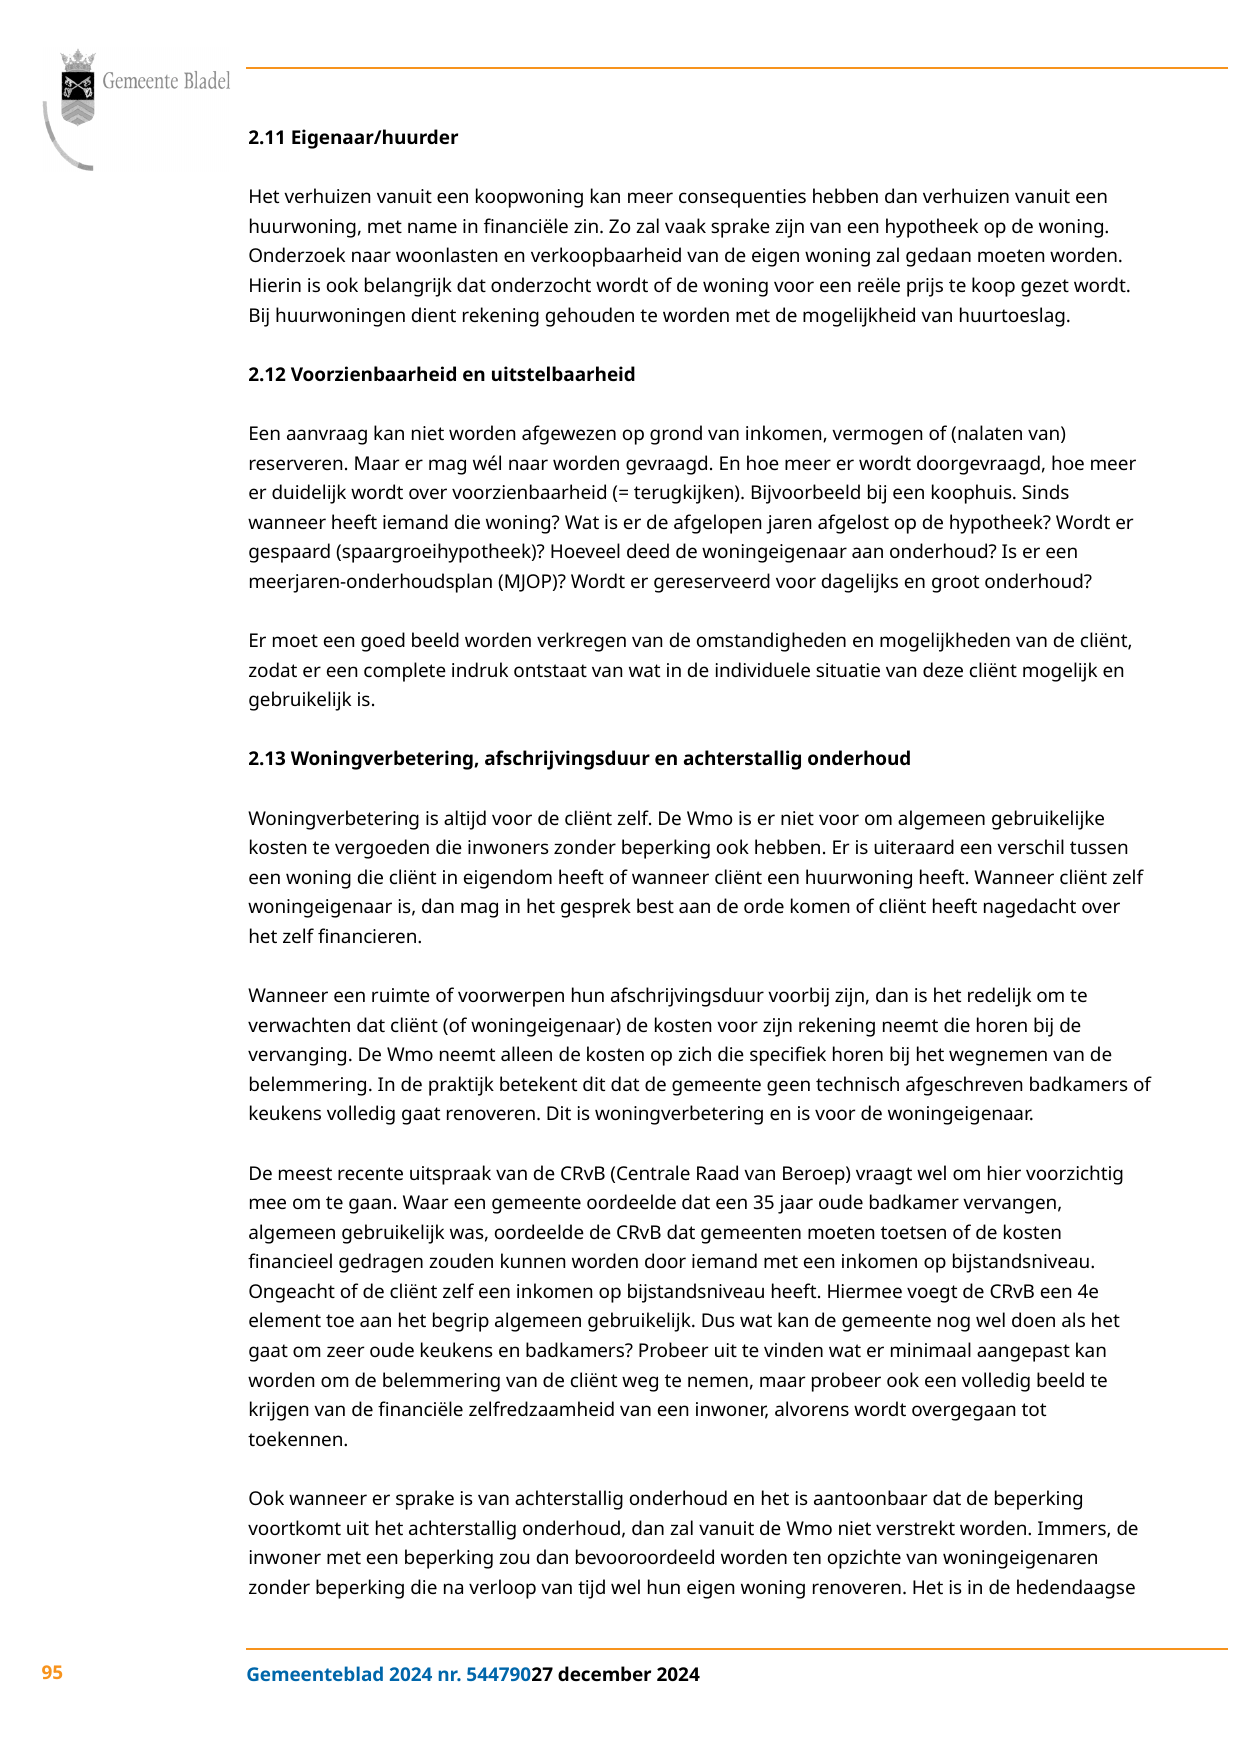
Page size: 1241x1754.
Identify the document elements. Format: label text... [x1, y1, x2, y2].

text De meest recente uitspraak van de CRvB (Centrale Raad van Beroep) vraagt wel om hier voorzichtig mee om te gaan. Waar een gemeente oordeelde dat een 35 jaar oude badkamer vervangen, algemeen gebruikelijk was, oordeelde de CRvB dat gemeenten moeten toetsen of de kosten financieel gedragen zouden kunnen worden door iemand met een inkomen op bijstandsniveau. Ongeacht of de cliënt zelf een inkomen op bijstandsniveau heeft. Hiermee voegt de CRvB een 4e element toe aan het begrip algemeen gebruikelijk. Dus wat kan de gemeente nog wel doen als het gaat om zeer oude keukens en badkamers? Probeer uit te vinden wat er minimaal aangepast kan worden om de belemmering van de cliënt weg te nemen, maar probeer ook een volledig beeld te krijgen van de financiële zelfredzaamheid van een inwoner, alvorens wordt overgegaan tot toekennen. [248, 1160, 1152, 1452]
text 2.12 Voorzienbaarheid en uitstelbaarheid [248, 361, 1152, 387]
picture [41, 47, 231, 172]
text 2.13 Woningverbetering, afschrijvingsduur en achterstallig onderhoud [248, 746, 1152, 771]
text Er moet een goed beeld worden verkregen van de omstandigheden en mogelijkheden van de cliënt, zodat er een complete indruk ontstaat van wat in de individuele situatie van deze cliënt mogelijk en gebruikelijk is. [248, 627, 1152, 712]
text Woningverbetering is altijd voor de cliënt zelf. De Wmo is er niet voor om algemeen gebruikelijke kosten te vergoeden die inwoners zonder beperking ook hebben. Er is uiteraard een verschil tussen een woning die cliënt in eigendom heeft of wanneer cliënt een huurwoning heeft. Wanneer cliënt zelf woningeigenaar is, dan mag in het gesprek best aan de orde komen of cliënt heeft nagedacht over het zelf financieren. [248, 805, 1152, 949]
text Het verhuizen vanuit een koopwoning kan meer consequenties hebben dan verhuizen vanuit een huurwoning, met name in financiële zin. Zo zal vaak sprake zijn van een hypotheek op de woning. Onderzoek naar woonlasten en verkoopbaarheid van de eigen woning zal gedaan moeten worden. Hierin is ook belangrijk dat onderzocht wordt of de woning voor een reële prijs te koop gezet wordt. Bij huurwoningen dient rekening gehouden te worden met de mogelijkheid van huurtoeslag. [248, 183, 1152, 328]
text Wanneer een ruimte of voorwerpen hun afschrijvingsduur voorbij zijn, dan is het redelijk om te verwachten dat cliënt (of woningeigenaar) de kosten voor zijn rekening neemt die horen bij de vervanging. De Wmo neemt alleen de kosten op zich die specifiek horen bij het wegnemen van de belemmering. In de praktijk betekent dit dat de gemeente geen technisch afgeschreven badkamers of keukens volledig gaat renoveren. Dit is woningverbetering en is voor de woningeigenaar. [248, 982, 1152, 1126]
text Ook wanneer er sprake is van achterstallig onderhoud en het is aantoonbaar dat de beperking voortkomt uit het achterstallig onderhoud, dan zal vanuit de Wmo niet verstrekt worden. Immers, de inwoner met een beperking zou dan bevooroordeeld worden ten opzichte van woningeigenaren zonder beperking die na verloop van tijd wel hun eigen woning renoveren. Het is in de hedendaagse [248, 1485, 1152, 1600]
text 2.11 Eigenaar/huurder [248, 124, 1152, 150]
text Een aanvraag kan niet worden afgewezen op grond van inkomen, vermogen of (nalaten van) reserveren. Maar er mag wél naar worden gevraagd. En hoe meer er wordt doorgevraagd, hoe meer er duidelijk wordt over voorzienbaarheid (= terugkijken). Bijvoorbeeld bij een koophuis. Sinds wanneer heeft iemand die woning? Wat is er de afgelopen jaren afgelost op de hypotheek? Wordt er gespaard (spaargroeihypotheek)? Hoeveel deed de woningeigenaar aan onderhoud? Is er een meerjaren-onderhoudsplan (MJOP)? Wordt er gereserveerd voor dagelijks en groot onderhoud? [248, 420, 1152, 594]
